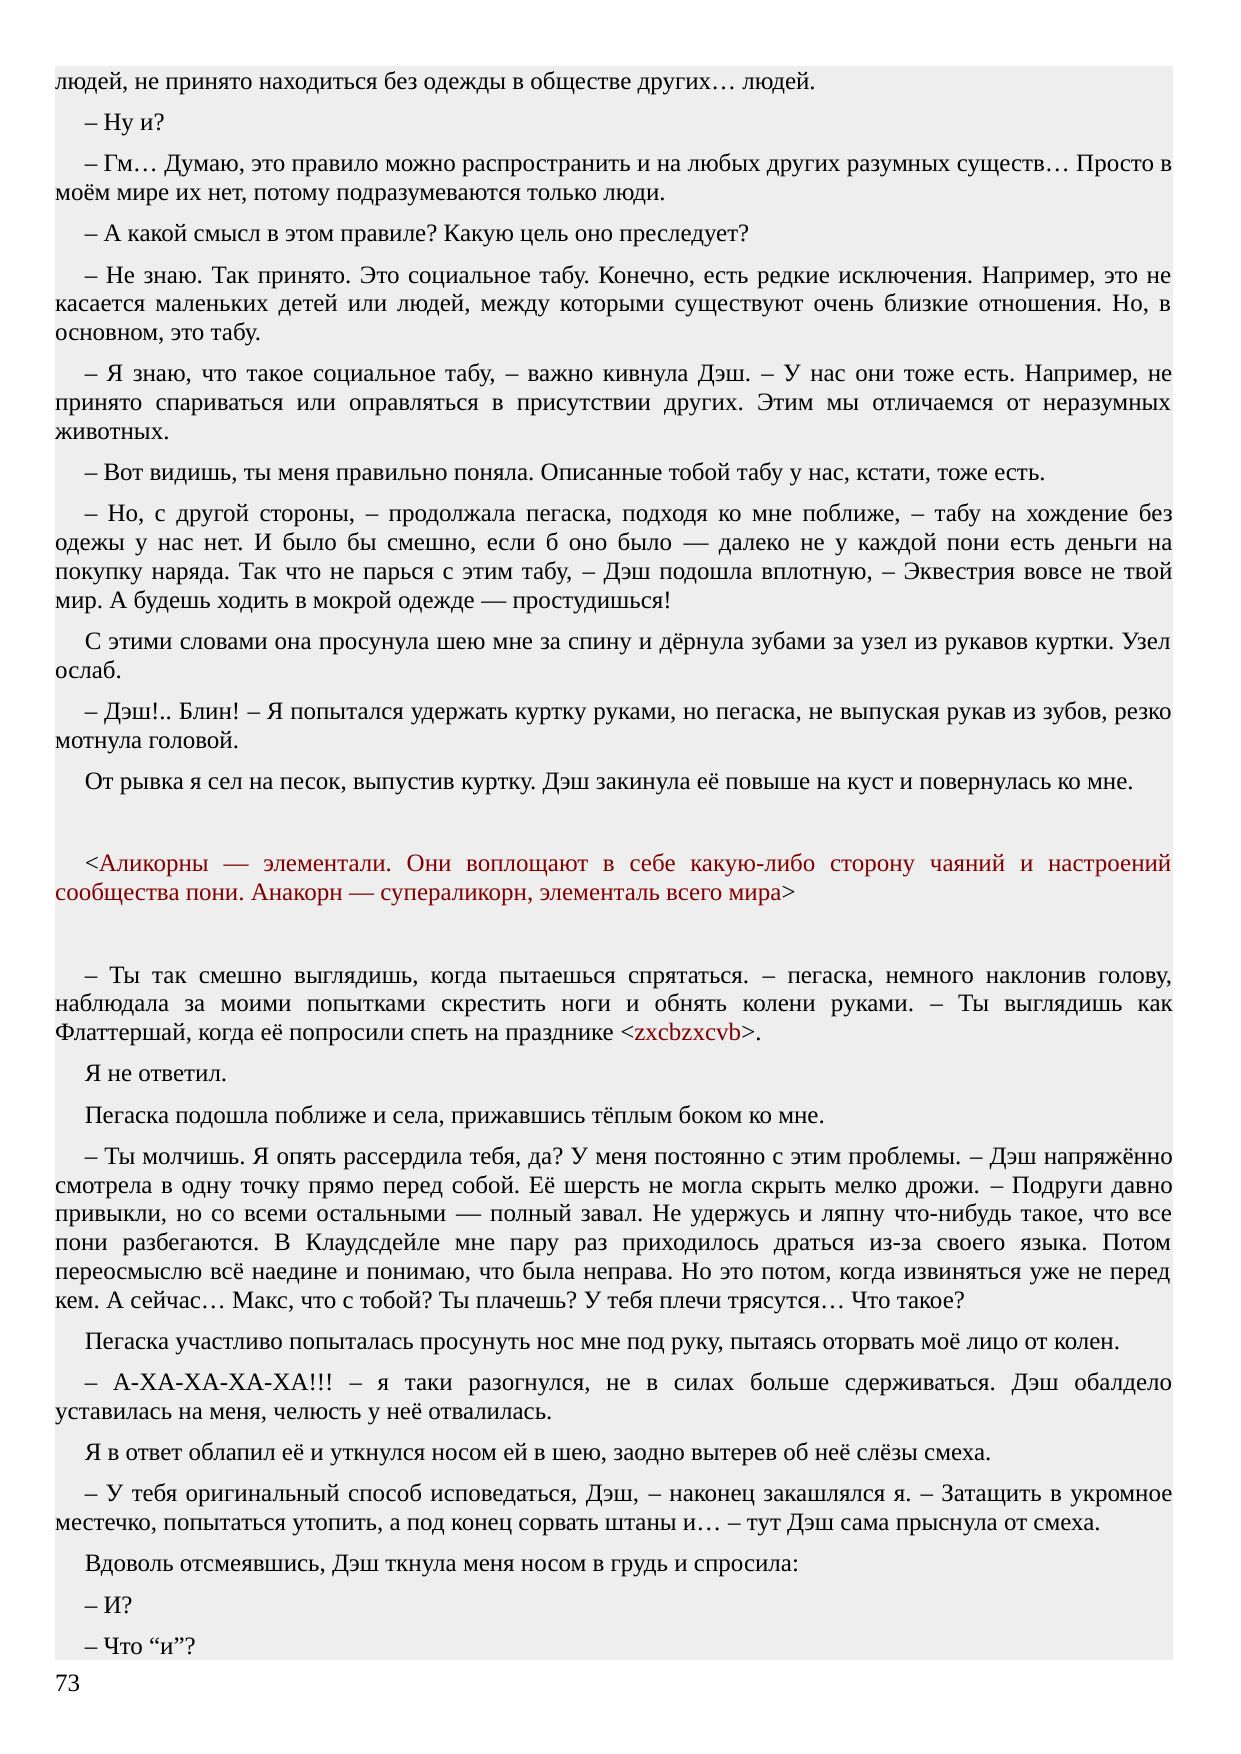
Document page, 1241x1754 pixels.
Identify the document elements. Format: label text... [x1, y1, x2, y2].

text Пегаска подошла поближе и села, прижавшись тёплым боком ко мне. [55, 1100, 1173, 1128]
text – Не знаю. Так принято. Это социальное табу. Конечно, есть редкие исключения. Например, это не касается маленьких детей или людей, между которыми существуют очень близкие отношения. Но, в основном, это табу. [55, 260, 1173, 346]
text От рывка я сел на песок, выпустив куртку. Дэш закинула её повыше на куст и повернулась ко мне. [55, 766, 1173, 795]
text – А какой смысл в этом правиле? Какую цель оно преследует? [55, 218, 1173, 247]
text людей, не принято находиться без одежды в обществе других… людей. [55, 66, 1173, 95]
text – Ты так смешно выглядишь, когда пытаешься спрятаться. – пегаска, немного наклонив голову, наблюдала за моими попытками скрестить ноги и обнять колени руками. – Ты выглядишь как Флаттершай, когда её попросили спеть на празднике <zxcbzxcvb>. [55, 960, 1173, 1046]
text – Ты молчишь. Я опять рассердила тебя, да? У меня постоянно с этим проблемы. – Дэш напряжённо смотрела в одну точку прямо перед собой. Её шерсть не могла скрыть мелко дрожи. – Подруги давно привыкли, но со всеми остальными — полный завал. Не удержусь и ляпну что-нибудь такое, что все пони разбегаются. В Клаудсдейле мне пару раз приходилось драться из-за своего языка. Потом переосмыслю всё наедине и понимаю, что была неправа. Но это потом, когда извиняться уже не перед кем. А сейчас… Макс, что с тобой? Ты плачешь? У тебя плечи трясутся… Что такое? [55, 1141, 1173, 1313]
text – Дэш!.. Блин! – Я попытался удержать куртку руками, но пегаска, не выпуская рукав из зубов, резко мотнула головой. [55, 696, 1173, 753]
text Пегаска участливо попыталась просунуть нос мне под руку, пытаясь оторвать моё лицо от колен. [55, 1326, 1173, 1355]
text Вдоволь отсмеявшись, Дэш ткнула меня носом в грудь и спросила: [55, 1548, 1173, 1577]
text С этими словами она просунула шею мне за спину и дёрнула зубами за узел из рукавов куртки. Узел ослаб. [55, 626, 1173, 683]
text – Но, с другой стороны, – продолжала пегаска, подходя ко мне поближе, – табу на хождение без одежы у нас нет. И было бы смешно, если б оно было — далеко не у каждой пони есть деньги на покупку наряда. Так что не парься с этим табу, – Дэш подошла вплотную, – Эквестрия вовсе не твой мир. А будешь ходить в мокрой одежде — простудишься! [55, 498, 1173, 613]
text – Я знаю, что такое социальное табу, – важно кивнула Дэш. – У нас они тоже есть. Например, не принято спариваться или оправляться в присутствии других. Этим мы отличаемся от неразумных животных. [55, 358, 1173, 445]
text Я в ответ облапил её и уткнулся носом ей в шею, заодно вытерев об неё слёзы смеха. [55, 1437, 1173, 1466]
text – Гм… Думаю, это правило можно распространить и на любых других разумных существ… Просто в моём мире их нет, потому подразумеваются только люди. [55, 148, 1173, 206]
text Я не ответил. [55, 1058, 1173, 1087]
text – Что “и”? [55, 1631, 1173, 1660]
text – У тебя оригинальный способ исповедаться, Дэш, – наконец закашлялся я. – Затащить в укромное местечко, попытаться утопить, а под конец сорвать штаны и… – тут Дэш сама прыснула от смеха. [55, 1478, 1173, 1536]
text – Вот видишь, ты меня правильно поняла. Описанные тобой табу у нас, кстати, тоже есть. [55, 457, 1173, 486]
text – А-ХА-ХА-ХА-ХА!!! – я таки разогнулся, не в силах больше сдерживаться. Дэш обалдело уставилась на меня, челюсть у неё отвалилась. [55, 1367, 1173, 1425]
text – И? [55, 1590, 1173, 1618]
text – Ну и? [55, 107, 1173, 136]
text <Аликорны — элементали. Они воплощают в себе какую-либо сторону чаяний и настроений сообщества пони. Анакорн — супераликорн, элементаль всего мира> [55, 848, 1173, 906]
